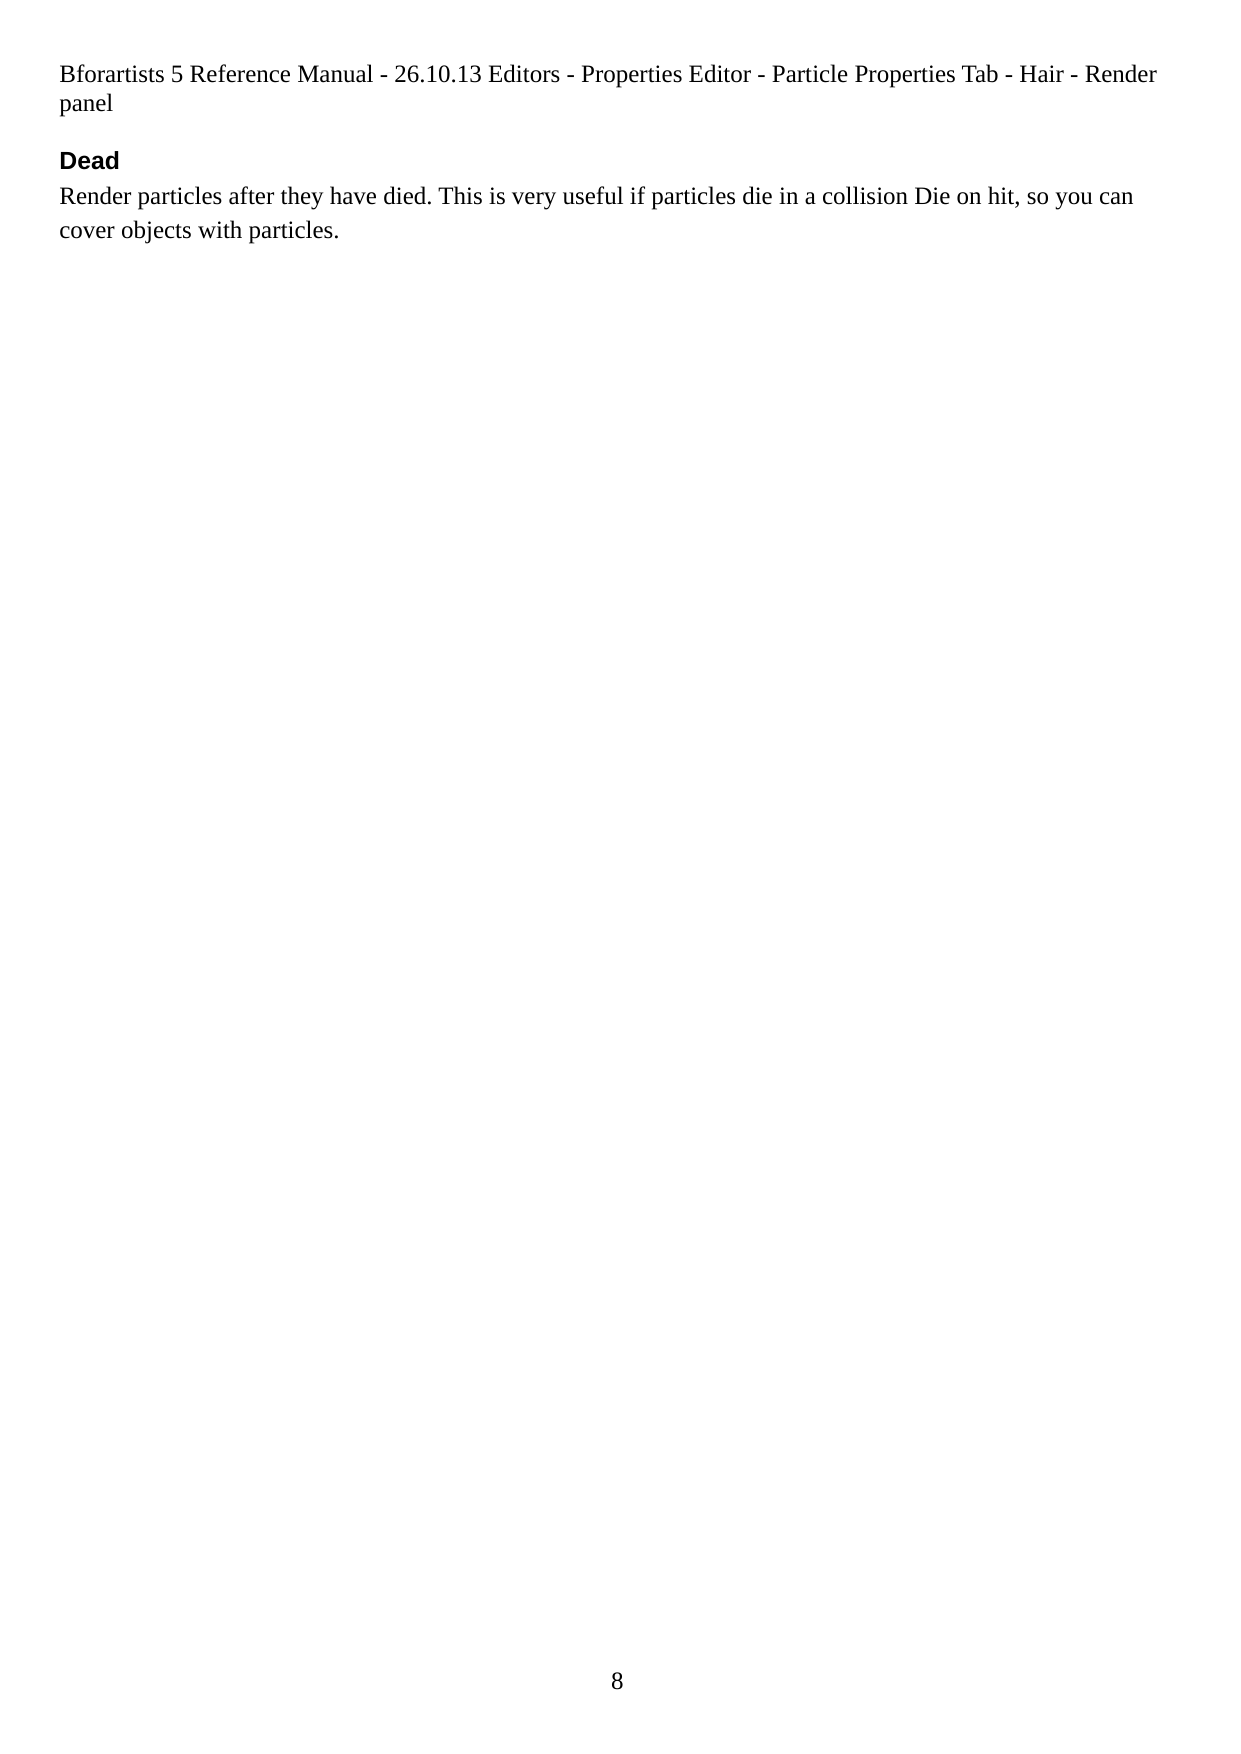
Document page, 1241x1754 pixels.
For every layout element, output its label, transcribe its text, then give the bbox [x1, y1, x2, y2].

text Render particles after they have died. This is very useful if particles die in a collision Die on hit, so you can cover objects with particles. [59, 181, 1181, 244]
subtitle Dead [59, 146, 1181, 174]
